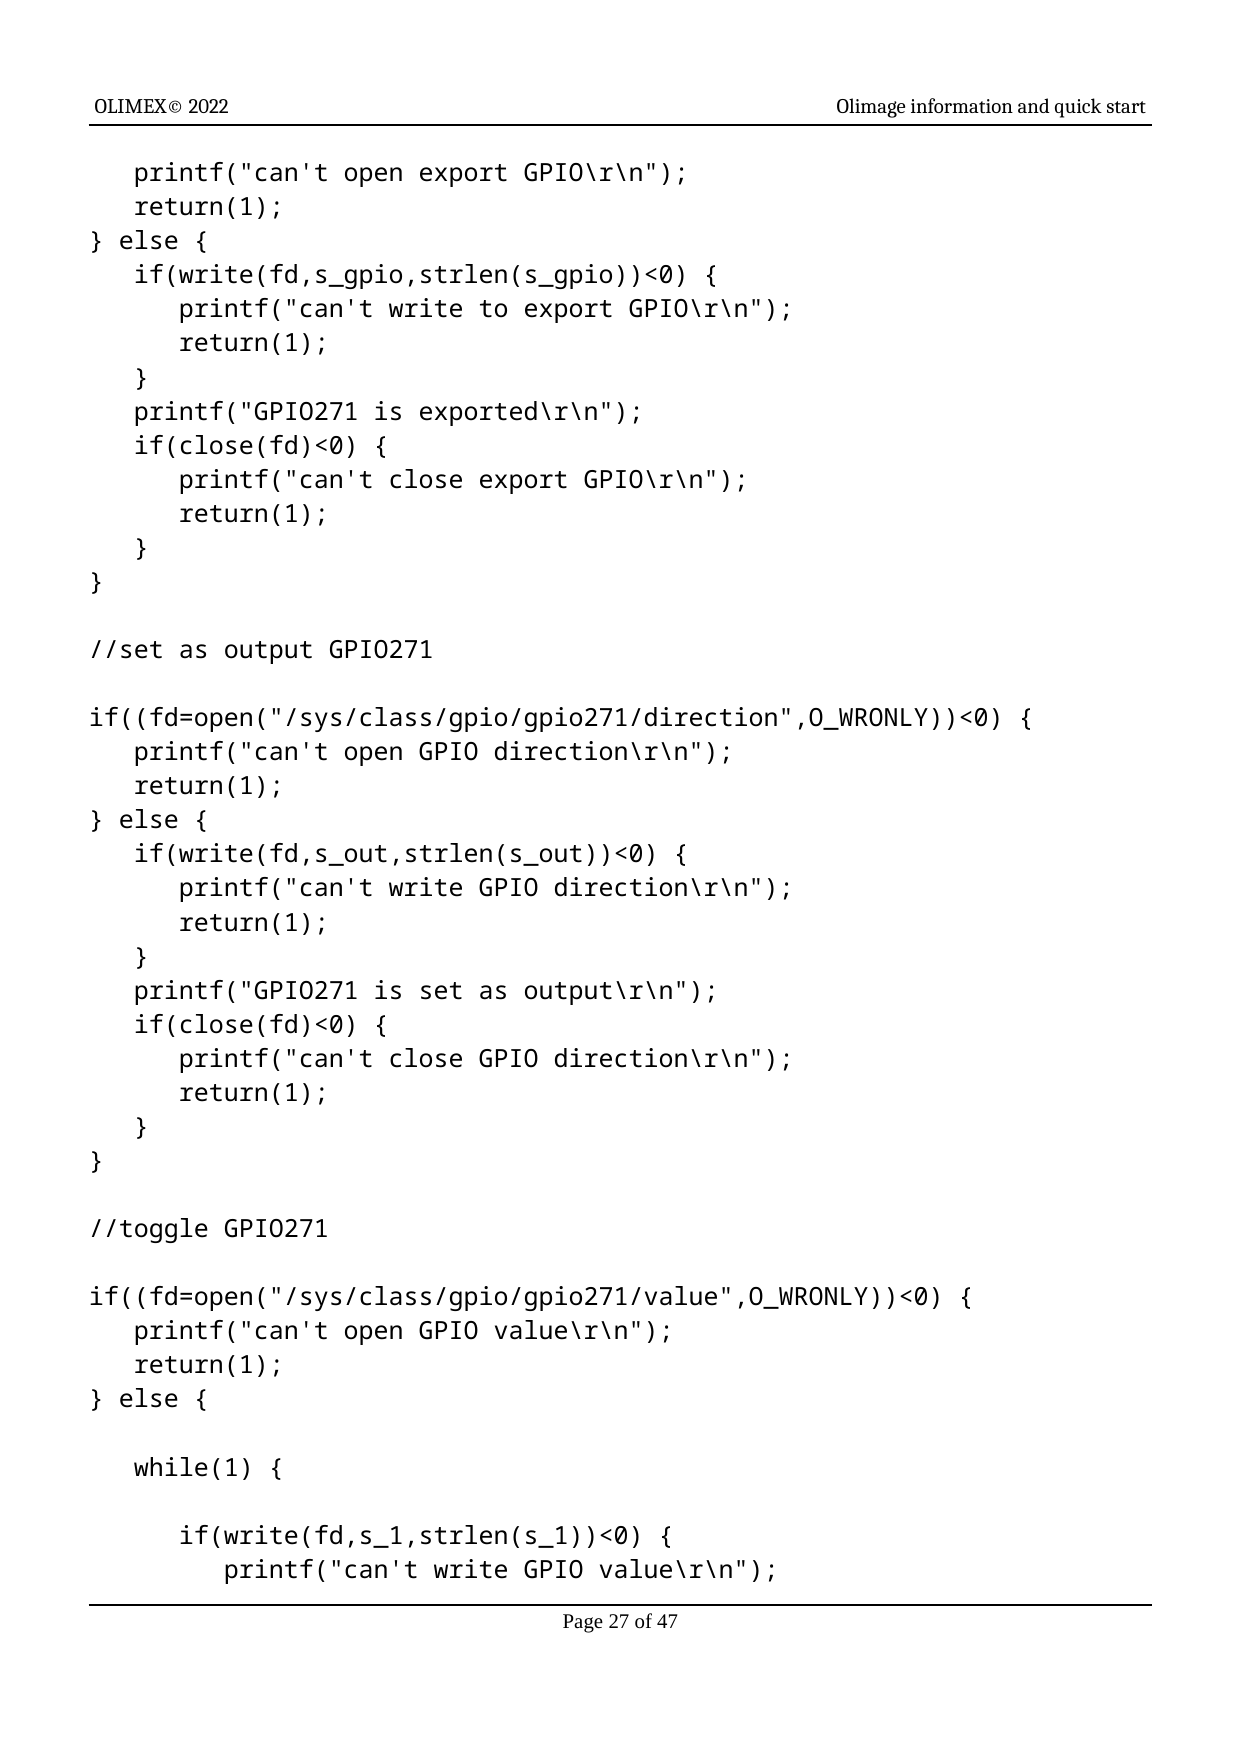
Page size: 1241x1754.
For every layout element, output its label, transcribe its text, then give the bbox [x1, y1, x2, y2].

text if(write(fd,s_gpio,strlen(s_gpio))<0) { [88, 257, 1152, 291]
text } [88, 1108, 1152, 1143]
text } [88, 938, 1152, 972]
text if((fd=open("/sys/class/gpio/gpio271/direction",O_WRONLY))<0) { [88, 700, 1152, 734]
text return(1); [88, 768, 1152, 802]
text } [88, 1143, 1152, 1177]
text //set as output GPIO271 [88, 632, 1152, 666]
text printf("can't close GPIO direction\r\n"); [88, 1040, 1152, 1074]
text //toggle GPIO271 [88, 1211, 1152, 1245]
text printf("can't write GPIO direction\r\n"); [88, 870, 1152, 904]
text return(1); [88, 1074, 1152, 1108]
text while(1) { [88, 1449, 1152, 1483]
text if(close(fd)<0) { [88, 427, 1152, 461]
text } else { [88, 1381, 1152, 1415]
text } else { [88, 223, 1152, 257]
text } [88, 359, 1152, 393]
text if(write(fd,s_1,strlen(s_1))<0) { [88, 1517, 1152, 1551]
text printf("can't open GPIO value\r\n"); [88, 1313, 1152, 1347]
text printf("can't open GPIO direction\r\n"); [88, 734, 1152, 768]
text return(1); [88, 189, 1152, 223]
text if((fd=open("/sys/class/gpio/gpio271/value",O_WRONLY))<0) { [88, 1279, 1152, 1313]
text printf("can't open export GPIO\r\n"); [88, 155, 1152, 189]
text printf("GPIO271 is set as output\r\n"); [88, 972, 1152, 1006]
text printf("can't write to export GPIO\r\n"); [88, 291, 1152, 325]
text printf("can't write GPIO value\r\n"); [88, 1551, 1152, 1585]
text if(close(fd)<0) { [88, 1006, 1152, 1040]
text printf("can't close export GPIO\r\n"); [88, 461, 1152, 495]
text return(1); [88, 1347, 1152, 1381]
text return(1); [88, 325, 1152, 359]
text if(write(fd,s_out,strlen(s_out))<0) { [88, 836, 1152, 870]
text } [88, 563, 1152, 598]
text } [88, 529, 1152, 563]
text } else { [88, 802, 1152, 836]
text printf("GPIO271 is exported\r\n"); [88, 393, 1152, 427]
text return(1); [88, 495, 1152, 529]
text return(1); [88, 904, 1152, 938]
